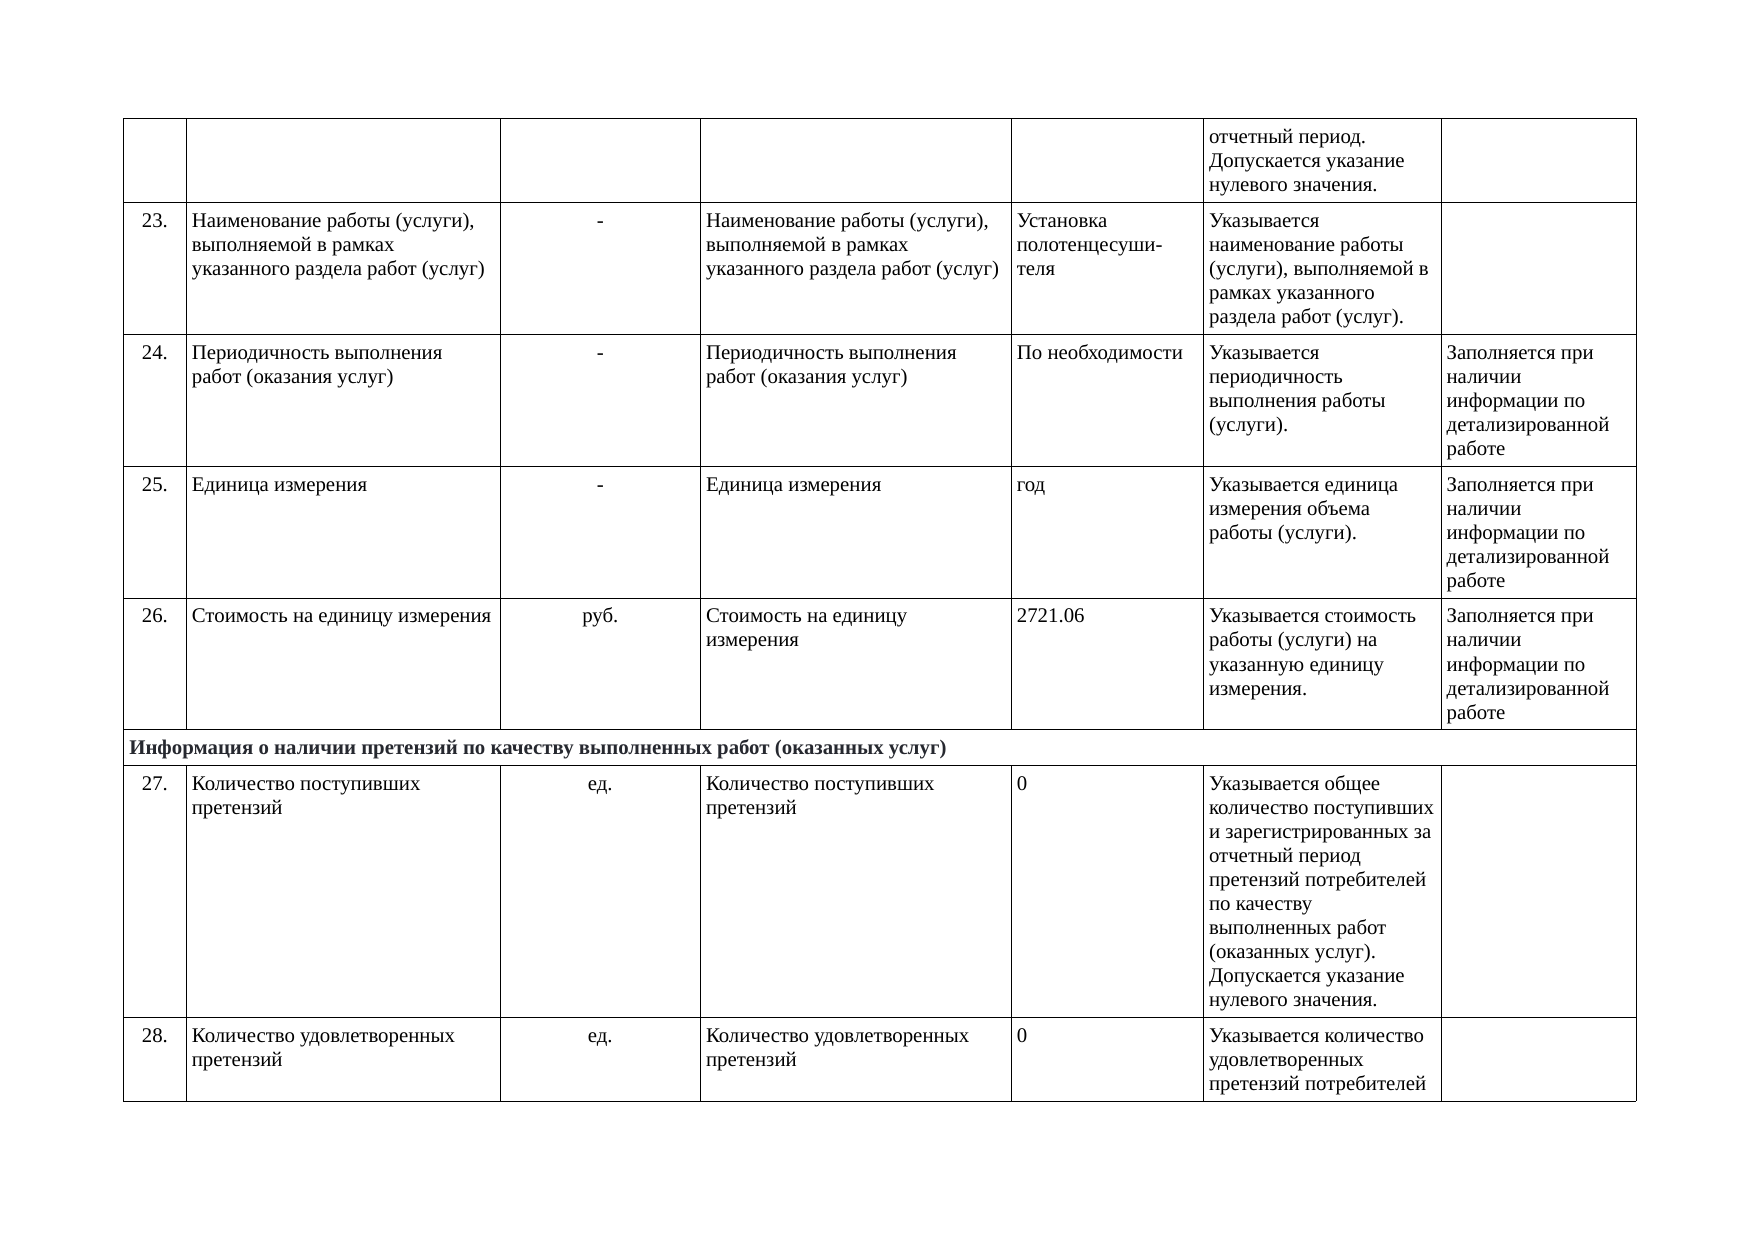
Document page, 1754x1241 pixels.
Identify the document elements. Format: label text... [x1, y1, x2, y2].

table_cell Периодичность выполнения работ (оказания услуг) [187, 335, 500, 466]
table_cell 25. [124, 467, 186, 597]
table_cell руб. [501, 599, 700, 729]
table_cell - [501, 335, 700, 466]
table_cell Стоимость на единицу измерения [187, 599, 500, 729]
table_cell - [501, 203, 700, 334]
table_cell [124, 119, 186, 202]
table_cell [701, 119, 1011, 202]
table_cell [1442, 119, 1636, 202]
table_cell Указывается периодичность выполнения работы (услуги). [1204, 335, 1441, 466]
table_cell [1442, 1018, 1636, 1101]
table_cell Указывается наименование работы (услуги), выполняемой в рамках указанного раздела работ (услуг). [1204, 203, 1441, 334]
table_cell Количество поступивших претензий [701, 766, 1011, 1017]
table_cell 0 [1012, 1018, 1203, 1101]
table_cell 23. [124, 203, 186, 334]
table_cell По необходимости [1012, 335, 1203, 466]
table_cell [1012, 119, 1203, 202]
table_cell Заполняется при наличии информации по детализированной работе [1442, 467, 1636, 597]
table_cell отчетный период. Допускается указание нулевого значения. [1204, 119, 1441, 202]
table_cell Единица измерения [701, 467, 1011, 597]
table_cell 27. [124, 766, 186, 1017]
table_cell Количество поступивших претензий [187, 766, 500, 1017]
table_cell ед. [501, 766, 700, 1017]
table_cell Наименование работы (услуги), выполняемой в рамках указанного раздела работ (услуг) [187, 203, 500, 334]
table_cell 26. [124, 599, 186, 729]
table_cell Количество удовлетворенных претензий [187, 1018, 500, 1101]
table_cell Заполняется при наличии информации по детализированной работе [1442, 599, 1636, 729]
table_cell 0 [1012, 766, 1203, 1017]
table_cell Стоимость на единицу измерения [701, 599, 1011, 729]
table_cell Заполняется при наличии информации по детализированной работе [1442, 335, 1636, 466]
table_cell - [501, 467, 700, 597]
table_cell год [1012, 467, 1203, 597]
table_cell 2721,06 [1012, 599, 1203, 729]
table_cell Количество удовлетворенных претензий [701, 1018, 1011, 1101]
table_cell [1442, 203, 1636, 334]
table_cell [187, 119, 500, 202]
table_cell Установка полотенцесуши- теля [1012, 203, 1203, 334]
table_cell ед. [501, 1018, 700, 1101]
table_cell [501, 119, 700, 202]
table_cell Указывается количество удовлетворенных претензий потребителей [1204, 1018, 1441, 1101]
table_cell [1442, 766, 1636, 1017]
table_cell 28. [124, 1018, 186, 1101]
table_cell Указывается стоимость работы (услуги) на указанную единицу измерения. [1204, 599, 1441, 729]
table_cell Указывается единица измерения объема работы (услуги). [1204, 467, 1441, 597]
table_cell Периодичность выполнения работ (оказания услуг) [701, 335, 1011, 466]
table_cell Наименование работы (услуги), выполняемой в рамках указанного раздела работ (услуг) [701, 203, 1011, 334]
table_cell 24. [124, 335, 186, 466]
table_cell Единица измерения [187, 467, 500, 597]
table_cell Указывается общее количество поступивших и зарегистрированных за отчетный период претензий потребителей по качеству выполненных работ (оказанных услуг). Допускается указание нулевого значения. [1204, 766, 1441, 1017]
table_cell Информация о наличии претензий по качеству выполненных работ (оказанных услуг) [124, 730, 1636, 765]
